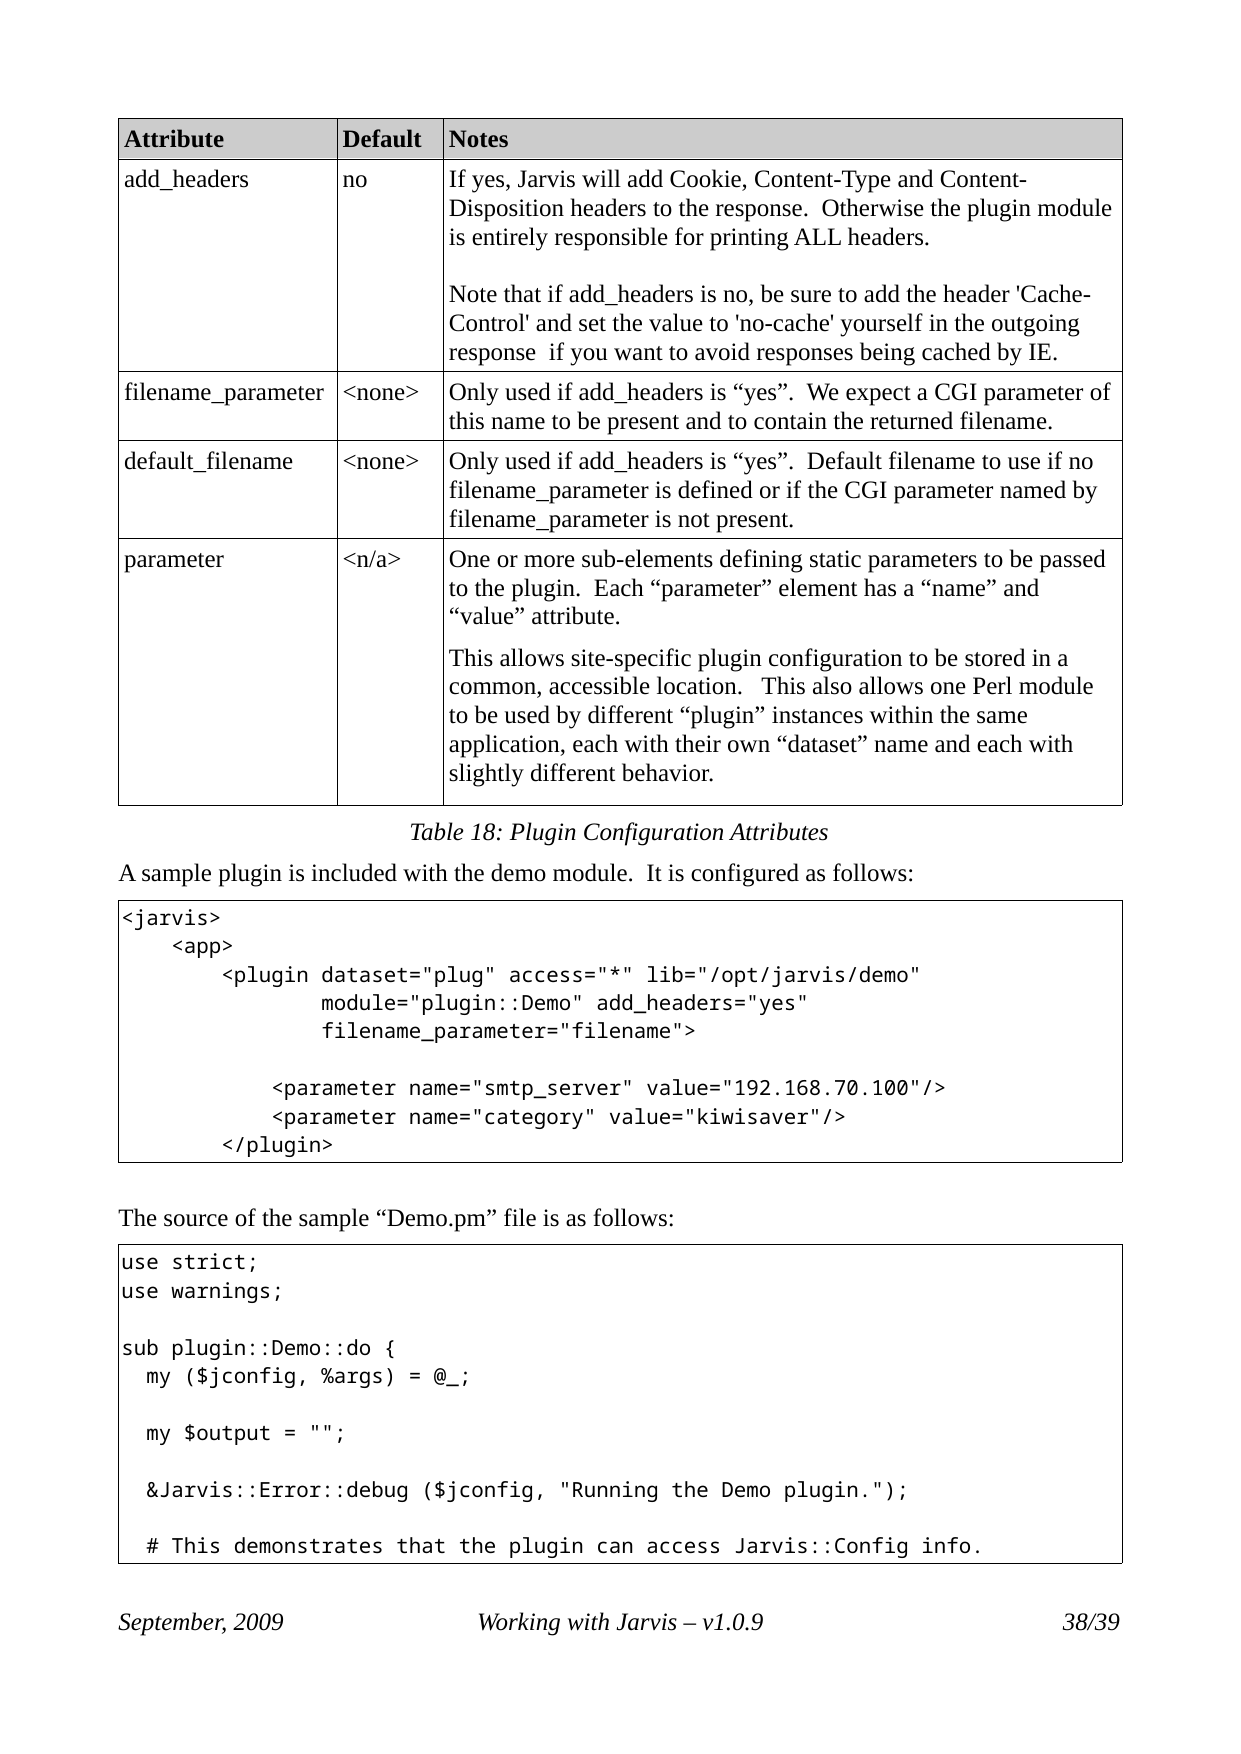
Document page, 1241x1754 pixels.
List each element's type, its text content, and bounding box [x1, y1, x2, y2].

text <jarvis> [119, 901, 1122, 928]
table_cell If yes, Jarvis will add Cookie, Content-Type and Content-Disposition headers to the response. Otherwise the plugin module is entirely responsible for printing ALL headers. Note that if add_headers is no, be sure to add the header 'Cache-Control' and set the value to 'no-cache' yourself in the outgoing response if you want to avoid responses being cached by IE. [444, 160, 1122, 371]
text <app> [119, 928, 1122, 957]
text filename_parameter="filename"> [119, 1013, 1122, 1045]
text <plugin dataset="plug" access="*" lib="/opt/jarvis/demo" [119, 957, 1122, 985]
table_cell Only used if add_headers is “yes”. We expect a CGI parameter of this name to be present and to contain the returned filename. [444, 372, 1122, 440]
table_cell <none> [338, 372, 443, 440]
text &Jarvis::Error::debug ($jconfig, "Running the Demo plugin."); [119, 1472, 1122, 1503]
table_header Attribute [119, 119, 337, 158]
text sub plugin::Demo::do { [119, 1329, 1122, 1358]
text <parameter name="smtp_server" value="192.168.70.100"/> [119, 1070, 1122, 1099]
text my $output = ""; [119, 1415, 1122, 1446]
table_cell default_filename [119, 441, 337, 538]
table_header Notes [444, 119, 1122, 158]
table_cell <none> [338, 441, 443, 538]
table_cell One or more sub-elements defining static parameters to be passed to the plugin. Each “parameter” element has a “name” and “value” attribute. This allows site-specific plugin configuration to be stored in a common, accessible location. This also allows one Perl module to be used by different “plugin” instances within the same application, each with their own “dataset” name and each with slightly different behavior. [444, 539, 1122, 805]
text # This demonstrates that the plugin can access Jarvis::Config info. [119, 1529, 1122, 1563]
text A sample plugin is included with the demo module. It is configured as follows: [118, 858, 1122, 887]
table_cell filename_parameter [119, 372, 337, 440]
table_cell Only used if add_headers is “yes”. Default filename to use if no filename_parameter is defined or if the CGI parameter named by filename_parameter is not present. [444, 441, 1122, 538]
text <parameter name="category" value="kiwisaver"/> [119, 1099, 1122, 1127]
table_cell parameter [119, 539, 337, 805]
text my ($jconfig, %args) = @_; [119, 1358, 1122, 1389]
text </plugin> [119, 1127, 1122, 1162]
text use warnings; [119, 1273, 1122, 1304]
text module="plugin::Demo" add_headers="yes" [119, 985, 1122, 1013]
table_header Default [338, 119, 443, 158]
table_cell <n/a> [338, 539, 443, 805]
text Table 18: Plugin Configuration Attributes [118, 817, 1122, 846]
table_cell add_headers [119, 160, 337, 371]
text use strict; [119, 1245, 1122, 1273]
table_cell no [338, 160, 443, 371]
text The source of the sample “Demo.pm” file is as follows: [118, 1203, 1122, 1232]
